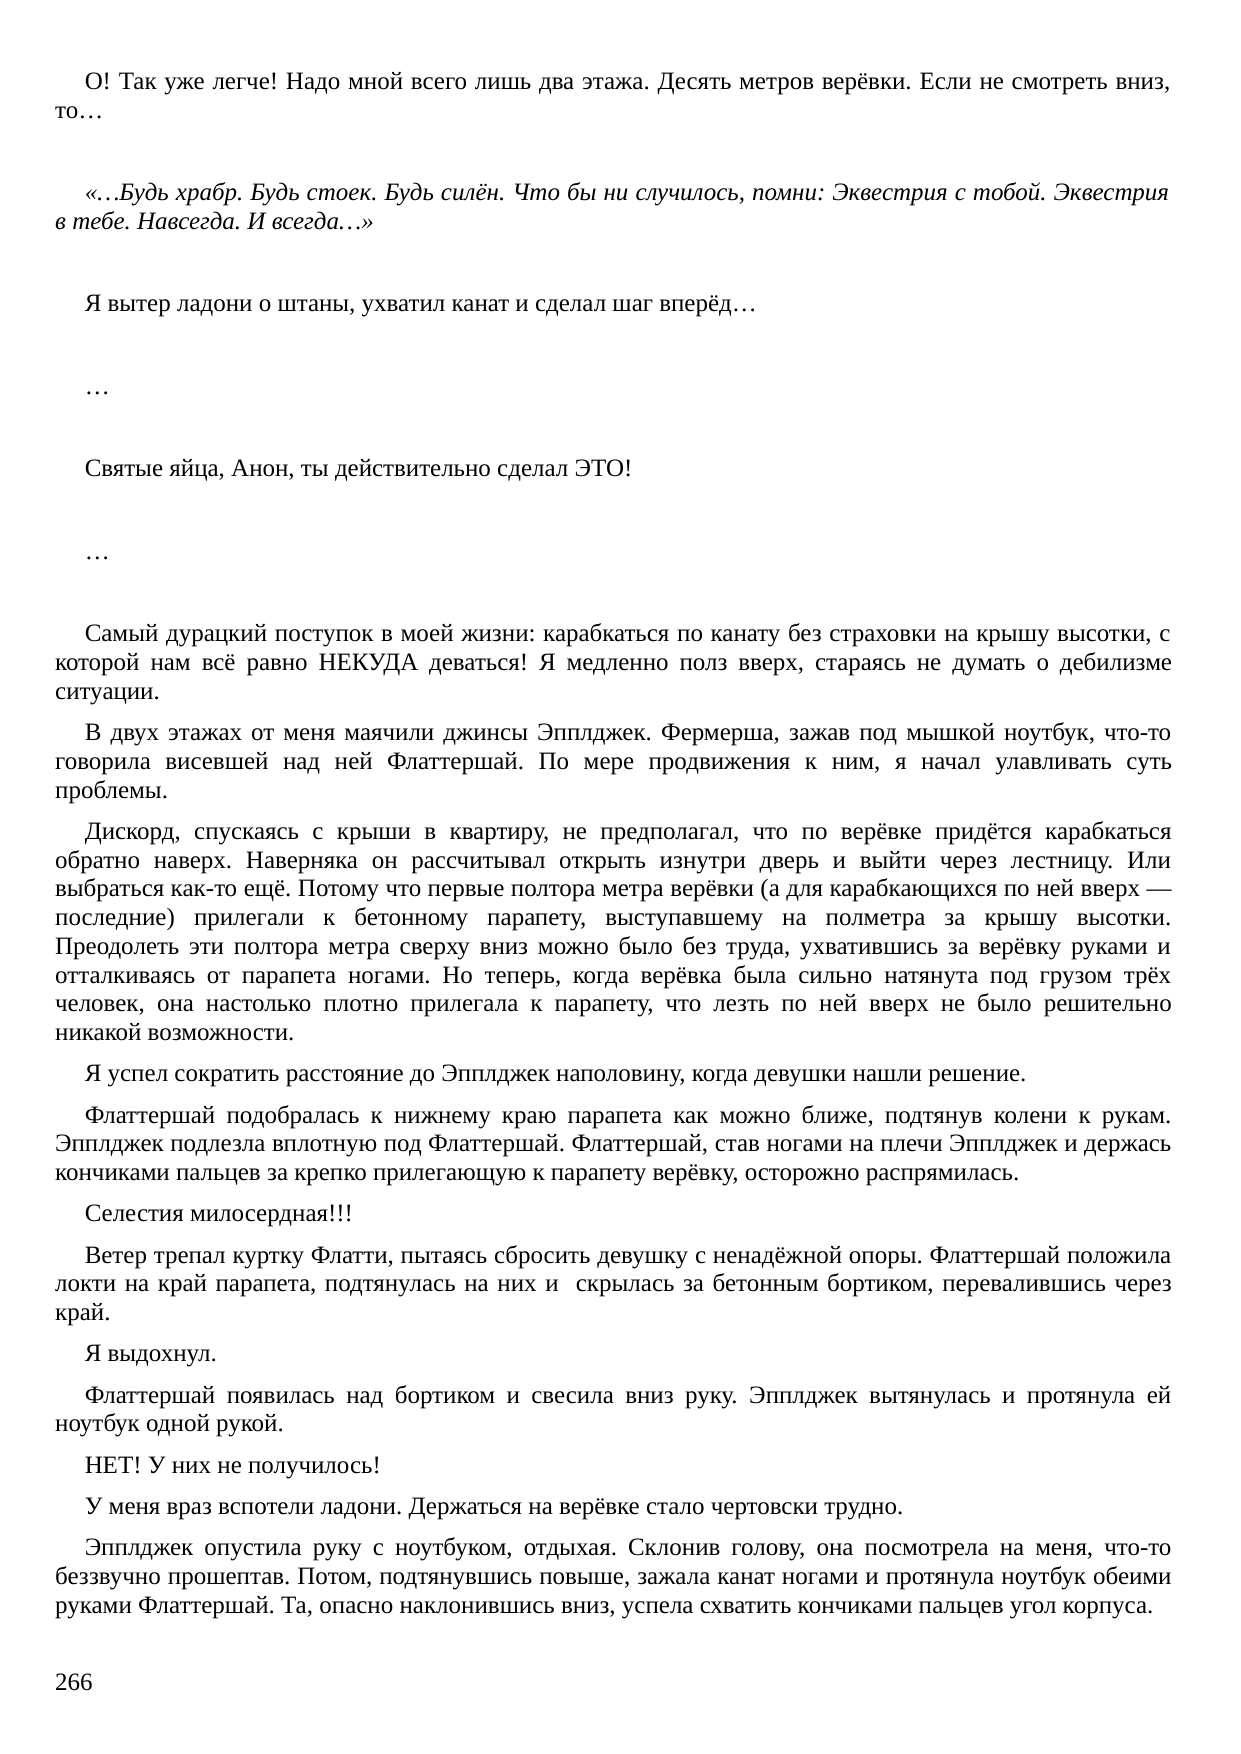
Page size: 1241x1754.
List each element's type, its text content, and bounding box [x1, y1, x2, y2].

text Ветер трепал куртку Флатти, пытаясь сбросить девушку с ненадёжной опоры. Флаттершай положила локти на край парапета, подтянулась на них и скрылась за бетонным бортиком, перевалившись через край. [55, 1240, 1173, 1326]
text НЕТ! У них не получилось! [55, 1450, 1173, 1478]
text … [55, 371, 1173, 400]
text Флаттершай подобралась к нижнему краю парапета как можно ближе, подтянув колени к рукам. Эпплджек подлезла вплотную под Флаттершай. Флаттершай, став ногами на плечи Эпплджек и держась кончиками пальцев за крепко прилегающую к парапету верёвку, осторожно распрямилась. [55, 1100, 1173, 1186]
text «…Будь храбр. Будь стоек. Будь силён. Что бы ни случилось, помни: Эквестрия с тобой. Эквестрия в тебе. Навсегда. И всегда…» [55, 177, 1173, 235]
text Эпплджек опустила руку с ноутбуком, отдыхая. Склонив голову, она посмотрела на меня, что-то беззвучно прошептав. Потом, подтянувшись повыше, зажала канат ногами и протянула ноутбук обеими руками Флаттершай. Та, опасно наклонившись вниз, успела схватить кончиками пальцев угол корпуса. [55, 1532, 1173, 1618]
text Я вытер ладони о штаны, ухватил канат и сделал шаг вперёд… [55, 288, 1173, 317]
text Селестия милосердная!!! [55, 1198, 1173, 1227]
text У меня враз вспотели ладони. Держаться на верёвке стало чертовски трудно. [55, 1491, 1173, 1520]
text … [55, 536, 1173, 565]
text О! Так уже легче! Надо мной всего лишь два этажа. Десять метров верёвки. Если не смотреть вниз, то… [55, 66, 1173, 123]
text Святые яйца, Анон, ты действительно сделал ЭТО! [55, 453, 1173, 482]
text Флаттершай появилась над бортиком и свесила вниз руку. Эпплджек вытянулась и протянула ей ноутбук одной рукой. [55, 1380, 1173, 1437]
text Самый дурацкий поступок в моей жизни: карабкаться по канату без страховки на крышу высотки, с которой нам всё равно НЕКУДА деваться! Я медленно полз вверх, стараясь не думать о дебилизме ситуации. [55, 618, 1173, 705]
text Я успел сократить расстояние до Эпплджек наполовину, когда девушки нашли решение. [55, 1058, 1173, 1087]
text В двух этажах от меня маячили джинсы Эпплджек. Фермерша, зажав под мышкой ноутбук, что-то говорила висевшей над ней Флаттершай. По мере продвижения к ним, я начал улавливать суть проблемы. [55, 717, 1173, 803]
text Я выдохнул. [55, 1338, 1173, 1367]
text Дискорд, спускаясь с крыши в квартиру, не предполагал, что по верёвке придётся карабкаться обратно наверх. Наверняка он рассчитывал открыть изнутри дверь и выйти через лестницу. Или выбраться как-то ещё. Потому что первые полтора метра верёвки (а для карабкающихся по ней вверх — последние) прилегали к бетонному парапету, выступавшему на полметра за крышу высотки. Преодолеть эти полтора метра сверху вниз можно было без труда, ухватившись за верёвку руками и отталкиваясь от парапета ногами. Но теперь, когда верёвка была сильно натянута под грузом трёх человек, она настолько плотно прилегала к парапету, что лезть по ней вверх не было решительно никакой возможности. [55, 816, 1173, 1046]
